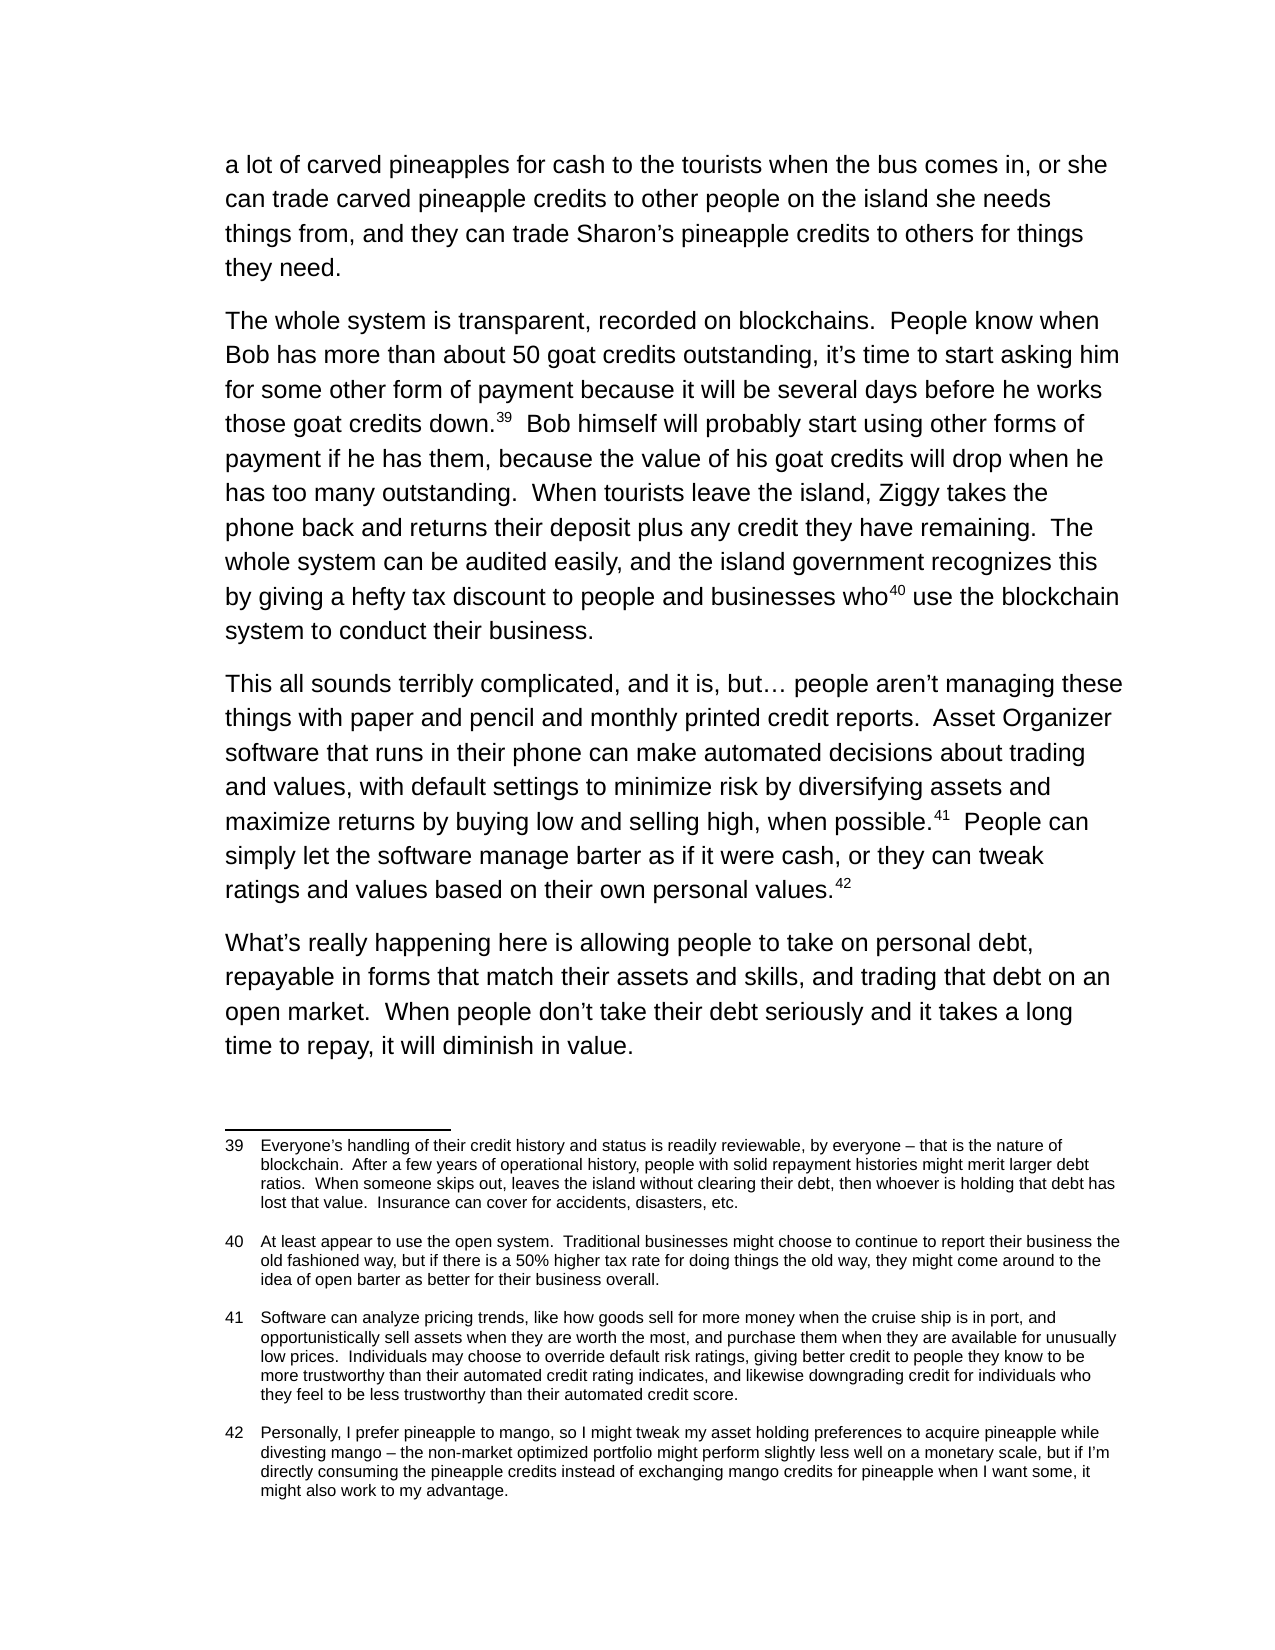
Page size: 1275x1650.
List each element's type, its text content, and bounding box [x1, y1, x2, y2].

text Everyone’s handling of their credit history and status is readily reviewable, by everyone – that is the nature of blockchain. After a few years of operational history, people with solid repayment histories might merit larger debt ratios. When someone skips out, leaves the island without clearing their debt, then whoever is holding that debt has lost that value. Insurance can cover for accidents, disasters, etc. [225, 1136, 1125, 1212]
text The whole system is transparent, recorded on blockchains. People know when Bob has more than about 50 goat credits outstanding, it’s time to start asking him for some other form of payment because it will be several days before he works those goat credits down. Bob himself will probably start using other forms of payment if he has them, because the value of his goat credits will drop when he has too many outstanding. When tourists leave the island, Ziggy takes the phone back and returns their deposit plus any credit they have remaining. The whole system can be audited easily, and the island government recognizes this by giving a hefty tax discount to people and businesses who use the blockchain system to conduct their business. [225, 306, 1125, 645]
text This all sounds terribly complicated, and it is, but… people aren’t managing these things with paper and pencil and monthly printed credit reports. Asset Organizer software that runs in their phone can make automated decisions about trading and values, with default settings to minimize risk by diversifying assets and maximize returns by buying low and selling high, when possible. People can simply let the software manage barter as if it were cash, or they can tweak ratings and values based on their own personal values. [225, 668, 1125, 904]
text Software can analyze pricing trends, like how goods sell for more money when the cruise ship is in port, and opportunistically sell assets when they are worth the most, and purchase them when they are available for unusually low prices. Individuals may choose to override default risk ratings, giving better credit to people they know to be more trustworthy than their automated credit rating indicates, and likewise downgrading credit for individuals who they feel to be less trustworthy than their automated credit score. [225, 1308, 1125, 1404]
text Personally, I prefer pineapple to mango, so I might tweak my asset holding preferences to acquire pineapple while divesting mango – the non-market optimized portfolio might perform slightly less well on a monetary scale, but if I’m directly consuming the pineapple credits instead of exchanging mango credits for pineapple when I want some, it might also work to my advantage. [225, 1423, 1125, 1500]
text At least appear to use the open system. Traditional businesses might choose to continue to report their business the old fashioned way, but if there is a 50% higher tax rate for doing things the old way, they might come around to the idea of open barter as better for their business overall. [225, 1232, 1125, 1289]
text a lot of carved pineapples for cash to the tourists when the bus comes in, or she can trade carved pineapple credits to other people on the island she needs things from, and they can trade Sharon’s pineapple credits to others for things they need. [225, 150, 1125, 282]
text What’s really happening here is allowing people to take on personal debt, repayable in forms that match their assets and skills, and trading that debt on an open market. When people don’t take their debt seriously and it takes a long time to repay, it will diminish in value. [225, 928, 1125, 1060]
